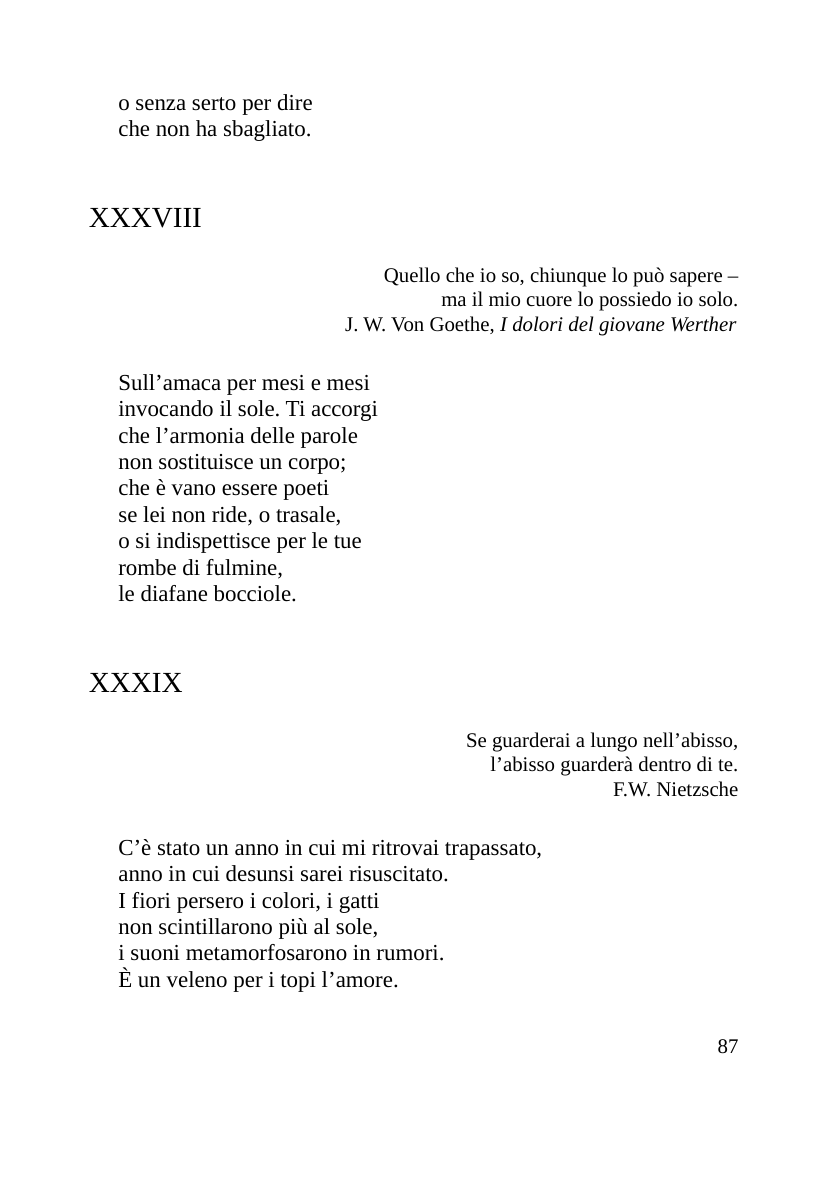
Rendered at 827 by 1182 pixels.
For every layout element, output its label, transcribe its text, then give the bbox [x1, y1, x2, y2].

text che non ha sbagliato. [88, 115, 738, 141]
text o senza serto per dire [88, 88, 738, 115]
text se lei non ride, o trasale, [88, 501, 738, 527]
text non sostituisce un corpo; [88, 448, 738, 474]
text invocando il sole. Ti accorgi [88, 395, 738, 422]
text C’è stato un anno in cui mi ritrovai trapassato, [88, 834, 738, 860]
text che è vano essere poeti [88, 474, 738, 501]
text J. W. Von Goethe, I dolori del giovane Werther [88, 311, 738, 336]
text Sull’amaca per mesi e mesi [88, 369, 738, 395]
text Se guarderai a lungo nell’abisso, [88, 728, 738, 752]
text che l’armonia delle parole [88, 422, 738, 448]
text anno in cui desunsi sarei risuscitato. [88, 860, 738, 887]
text l’abisso guarderà dentro di te. [88, 752, 738, 776]
text Quello che io so, chiunque lo può sapere – [88, 263, 738, 287]
text le diafane bocciole. [88, 580, 738, 606]
text F.W. Nietzsche [88, 776, 738, 801]
text XXXVIII [88, 200, 738, 234]
text I fiori persero i colori, i gatti [88, 887, 738, 913]
text XXXIX [88, 665, 738, 699]
text ma il mio cuore lo possiedo io solo. [88, 287, 738, 311]
text i suoni metamorfosarono in rumori. [88, 939, 738, 966]
text È un veleno per i topi l’amore. [88, 966, 738, 992]
text o si indispettisce per le tue [88, 527, 738, 553]
text rombe di fulmine, [88, 553, 738, 580]
text non scintillarono più al sole, [88, 913, 738, 939]
